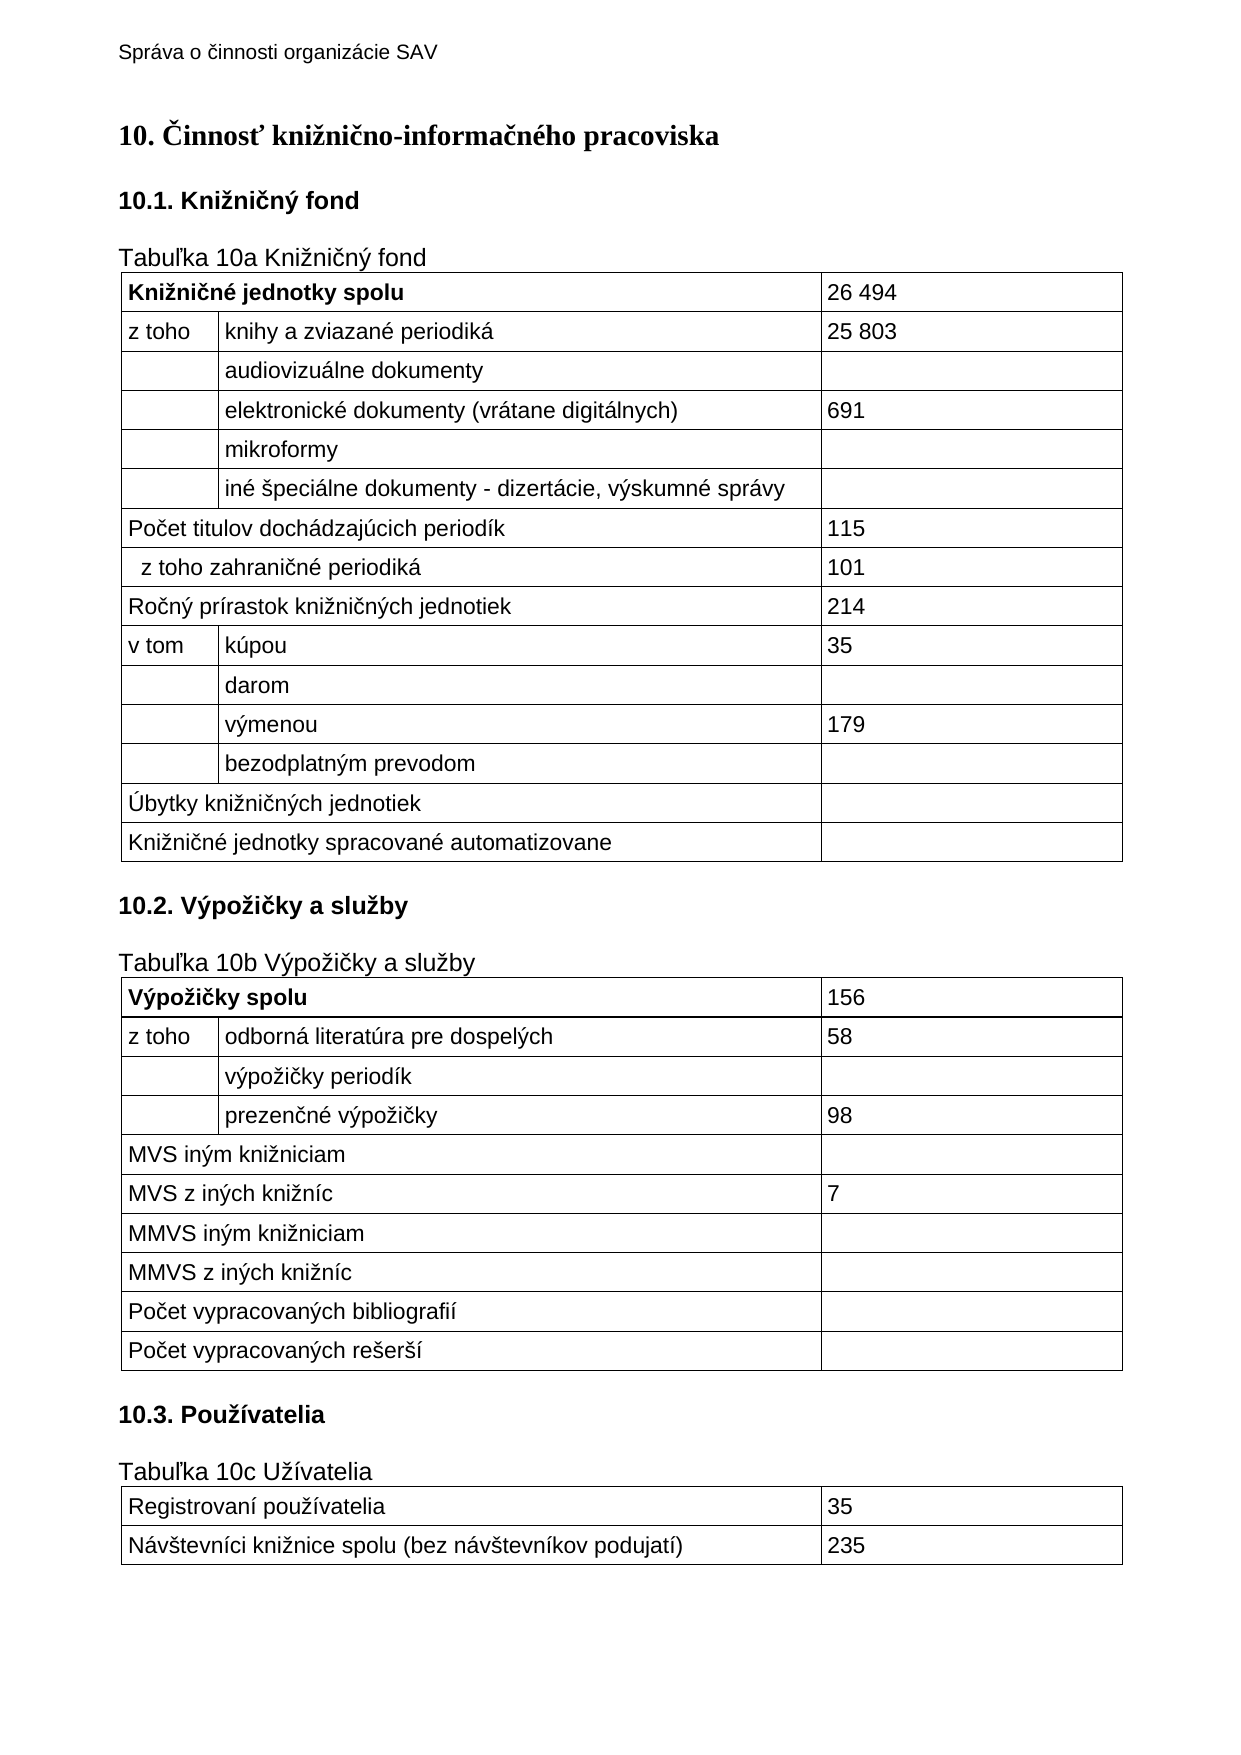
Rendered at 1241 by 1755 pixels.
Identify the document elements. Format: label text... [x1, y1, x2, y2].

table_cell bezodplatným prevodom [219, 744, 821, 782]
table_header Výpožičky spolu [122, 978, 821, 1016]
table_cell [822, 1253, 1122, 1291]
table_cell [822, 430, 1122, 468]
table_cell [122, 705, 218, 743]
table_cell kúpou [219, 626, 821, 665]
table_cell [122, 430, 218, 468]
table_cell v tom [122, 626, 218, 665]
table_cell 115 [822, 509, 1122, 547]
table_cell 7 [822, 1175, 1122, 1213]
table_cell [122, 391, 218, 429]
table_cell darom [219, 666, 821, 704]
table_cell [822, 352, 1122, 390]
table_cell [822, 823, 1122, 861]
table_cell [822, 1214, 1122, 1252]
text 10.3. Používatelia [118, 1399, 1122, 1428]
table_cell knihy a zviazané periodiká [219, 312, 821, 351]
table_cell odborná literatúra pre dospelých [219, 1018, 821, 1056]
table_cell MVS iným knižniciam [122, 1135, 821, 1173]
table_cell audiovizuálne dokumenty [219, 352, 821, 390]
table_cell Počet titulov dochádzajúcich periodík [122, 509, 821, 547]
table_cell elektronické dokumenty (vrátane digitálnych) [219, 391, 821, 429]
table_cell 691 [822, 391, 1122, 429]
table_cell MVS z iných knižníc [122, 1175, 821, 1213]
text 10.2. Výpožičky a služby [118, 891, 1122, 919]
table_cell výmenou [219, 705, 821, 743]
text Tabuľka 10b Výpožičky a služby [118, 948, 1122, 977]
text Tabuľka 10a Knižničný fond [118, 243, 1122, 272]
table_header Knižničné jednotky spolu [122, 273, 821, 311]
table_header Registrovaní používatelia [122, 1487, 821, 1525]
table_cell výpožičky periodík [219, 1057, 821, 1095]
table_cell [822, 784, 1122, 822]
table_cell iné špeciálne dokumenty - dizertácie, výskumné správy [219, 469, 821, 508]
table_cell [822, 1332, 1122, 1370]
table_cell 214 [822, 587, 1122, 625]
table_cell 35 [822, 626, 1122, 665]
table_cell MMVS z iných knižníc [122, 1253, 821, 1291]
table_cell [122, 352, 218, 390]
table_cell MMVS iným knižniciam [122, 1214, 821, 1252]
table_cell 235 [822, 1526, 1122, 1564]
table_cell 58 [822, 1018, 1122, 1056]
table_cell [822, 1057, 1122, 1095]
table_header 156 [822, 978, 1122, 1016]
table_cell Ročný prírastok knižničných jednotiek [122, 587, 821, 625]
table_cell 101 [822, 548, 1122, 586]
table_cell 25 803 [822, 312, 1122, 351]
table_cell Návštevníci knižnice spolu (bez návštevníkov podujatí) [122, 1526, 821, 1564]
table_cell [822, 666, 1122, 704]
table_cell Úbytky knižničných jednotiek [122, 784, 821, 822]
table_cell z toho [122, 1018, 218, 1056]
table_cell [122, 744, 218, 782]
table_cell 98 [822, 1096, 1122, 1134]
text 10. Činnosť knižnično-informačného pracoviska [118, 118, 1122, 186]
table_cell [122, 1057, 218, 1095]
text 10.1. Knižničný fond [118, 186, 1122, 214]
table_cell 179 [822, 705, 1122, 743]
table_cell prezenčné výpožičky [219, 1096, 821, 1134]
table_cell [822, 469, 1122, 508]
table_cell [822, 1135, 1122, 1173]
table_cell [122, 1096, 218, 1134]
text Tabuľka 10c Užívatelia [118, 1457, 1122, 1486]
table_cell [822, 1292, 1122, 1331]
table_cell z toho [122, 312, 218, 351]
table_cell [122, 469, 218, 508]
table_header 35 [822, 1487, 1122, 1525]
table_cell Počet vypracovaných rešerší [122, 1332, 821, 1370]
table_header 26 494 [822, 273, 1122, 311]
table_cell Knižničné jednotky spracované automatizovane [122, 823, 821, 861]
table_cell [822, 744, 1122, 782]
table_cell mikroformy [219, 430, 821, 468]
table_cell z toho zahraničné periodiká [122, 548, 821, 586]
table_cell Počet vypracovaných bibliografií [122, 1292, 821, 1331]
table_cell [122, 666, 218, 704]
